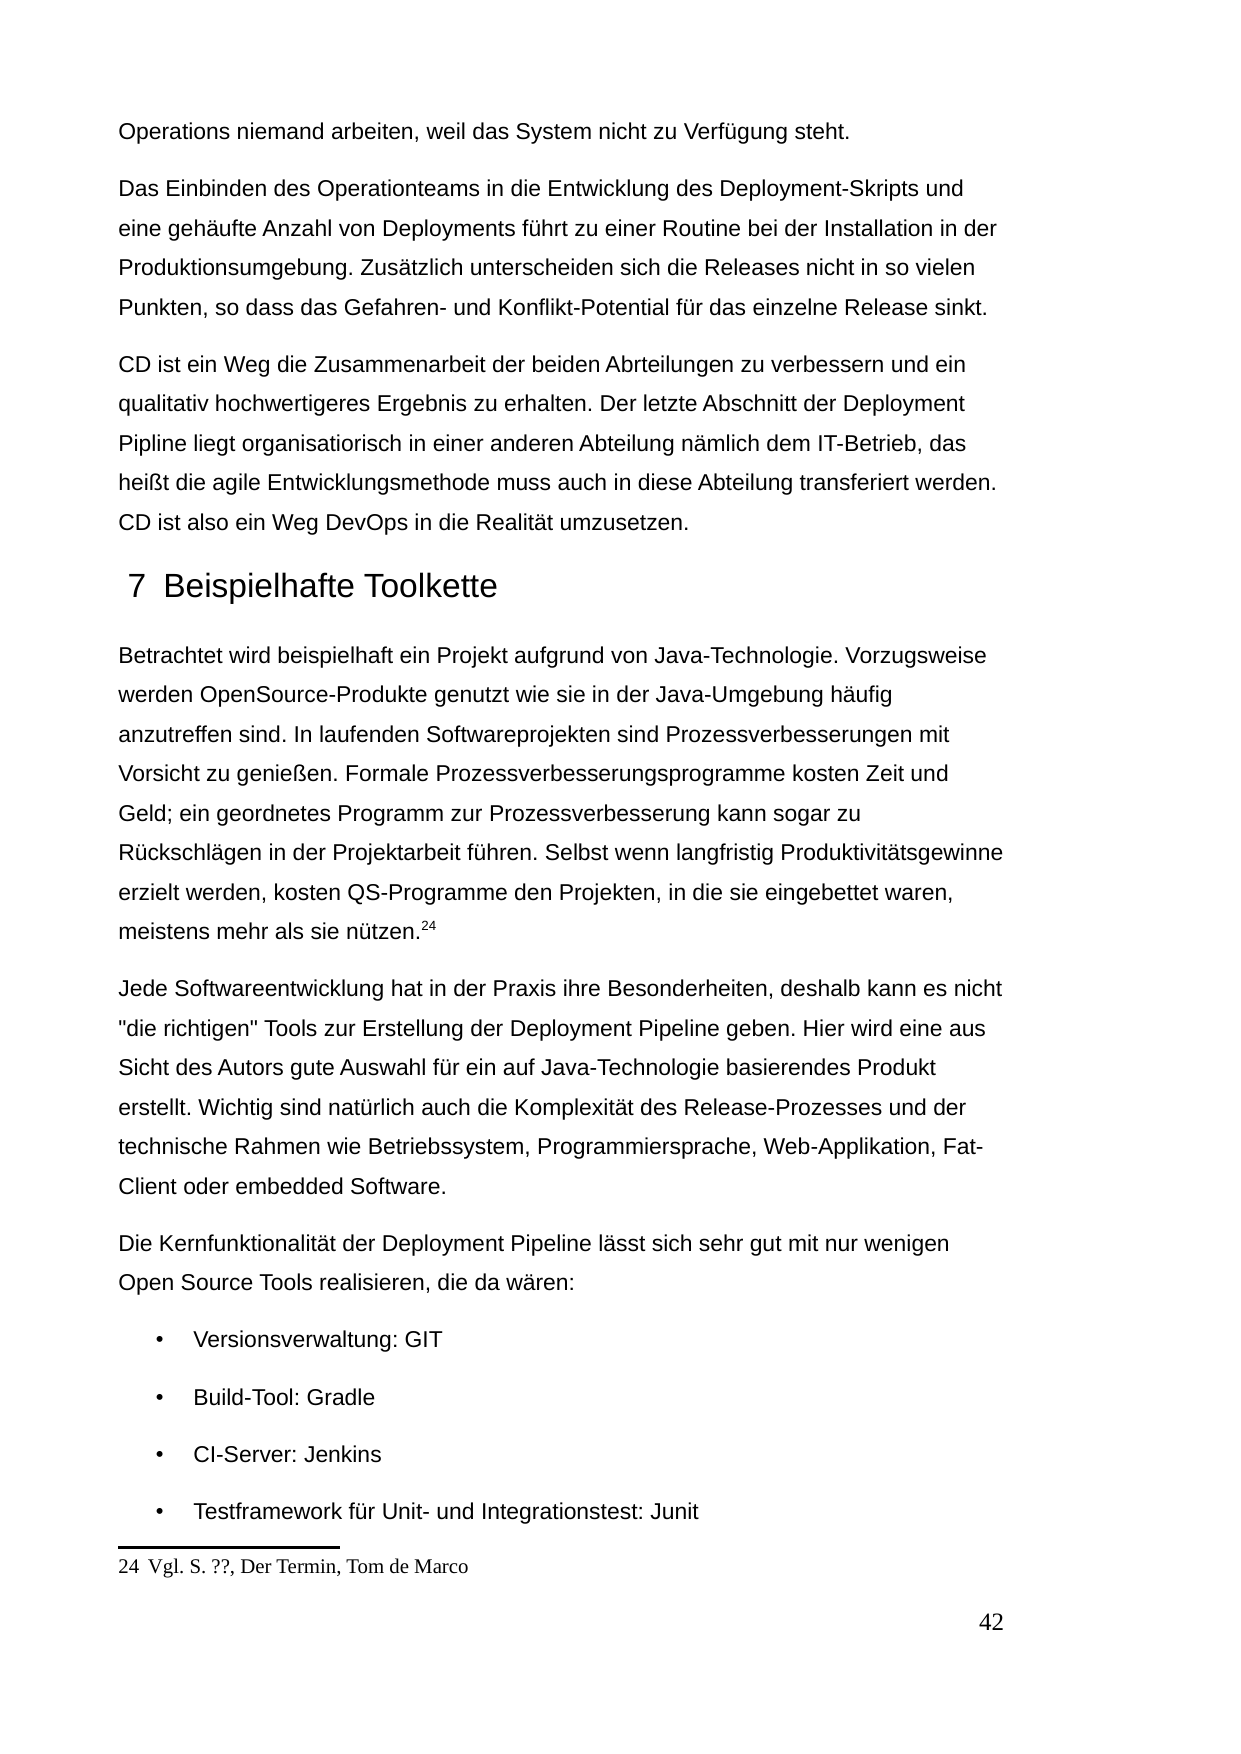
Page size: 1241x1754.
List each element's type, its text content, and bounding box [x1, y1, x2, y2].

text Jede Softwareentwicklung hat in der Praxis ihre Besonderheiten, deshalb kann es nicht "die richtigen" Tools zur Erstellung der Deployment Pipeline geben. Hier wird eine aus Sicht des Autors gute Auswahl für ein auf Java-Technologie basierendes Produkt erstellt. Wichtig sind natürlich auch die Komplexität des Release-Prozesses und der technische Rahmen wie Betriebssystem, Programmiersprache, Web-Applikation, Fat-Client oder embedded Software. [118, 975, 1004, 1199]
subtitle Beispielhafte Toolkette [118, 566, 1004, 605]
list Versionsverwaltung: GIT [156, 1326, 1004, 1353]
text Betrachtet wird beispielhaft ein Projekt aufgrund von Java-Technologie. Vorzugsweise werden OpenSource-Produkte genutzt wie sie in der Java-Umgebung häufig anzutreffen sind. In laufenden Softwareprojekten sind Prozessverbesserungen mit Vorsicht zu genießen. Formale Prozessverbesserungsprogramme kosten Zeit und Geld; ein geordnetes Programm zur Prozessverbesserung kann sogar zu Rückschlägen in der Projektarbeit führen. Selbst wenn langfristig Produktivitätsgewinne erzielt werden, kosten QS-Programme den Projekten, in die sie eingebettet waren, meistens mehr als sie nützen. [118, 642, 1004, 944]
text Operations niemand arbeiten, weil das System nicht zu Verfügung steht. [118, 118, 1004, 144]
text Das Einbinden des Operationteams in die Entwicklung des Deployment-Skripts und eine gehäufte Anzahl von Deployments führt zu einer Routine bei der Installation in der Produktionsumgebung. Zusätzlich unterscheiden sich die Releases nicht in so vielen Punkten, so dass das Gefahren- und Konflikt-Potential für das einzelne Release sinkt. [118, 175, 1004, 320]
list Build-Tool: Gradle [156, 1384, 1004, 1410]
list Testframework für Unit- und Integrationstest: Junit [156, 1498, 1004, 1524]
list CI-Server: Jenkins [156, 1441, 1004, 1467]
text Die Kernfunktionalität der Deployment Pipeline lässt sich sehr gut mit nur wenigen Open Source Tools realisieren, die da wären: [118, 1230, 1004, 1296]
text Vgl. S. ??, Der Termin, Tom de Marco [118, 1553, 1004, 1578]
text CD ist ein Weg die Zusammenarbeit der beiden Abrteilungen zu verbessern und ein qualitativ hochwertigeres Ergebnis zu erhalten. Der letzte Abschnitt der Deployment Pipline liegt organisatiorisch in einer anderen Abteilung nämlich dem IT-Betrieb, das heißt die agile Entwicklungsmethode muss auch in diese Abteilung transferiert werden. CD ist also ein Weg DevOps in die Realität umzusetzen. [118, 351, 1004, 535]
